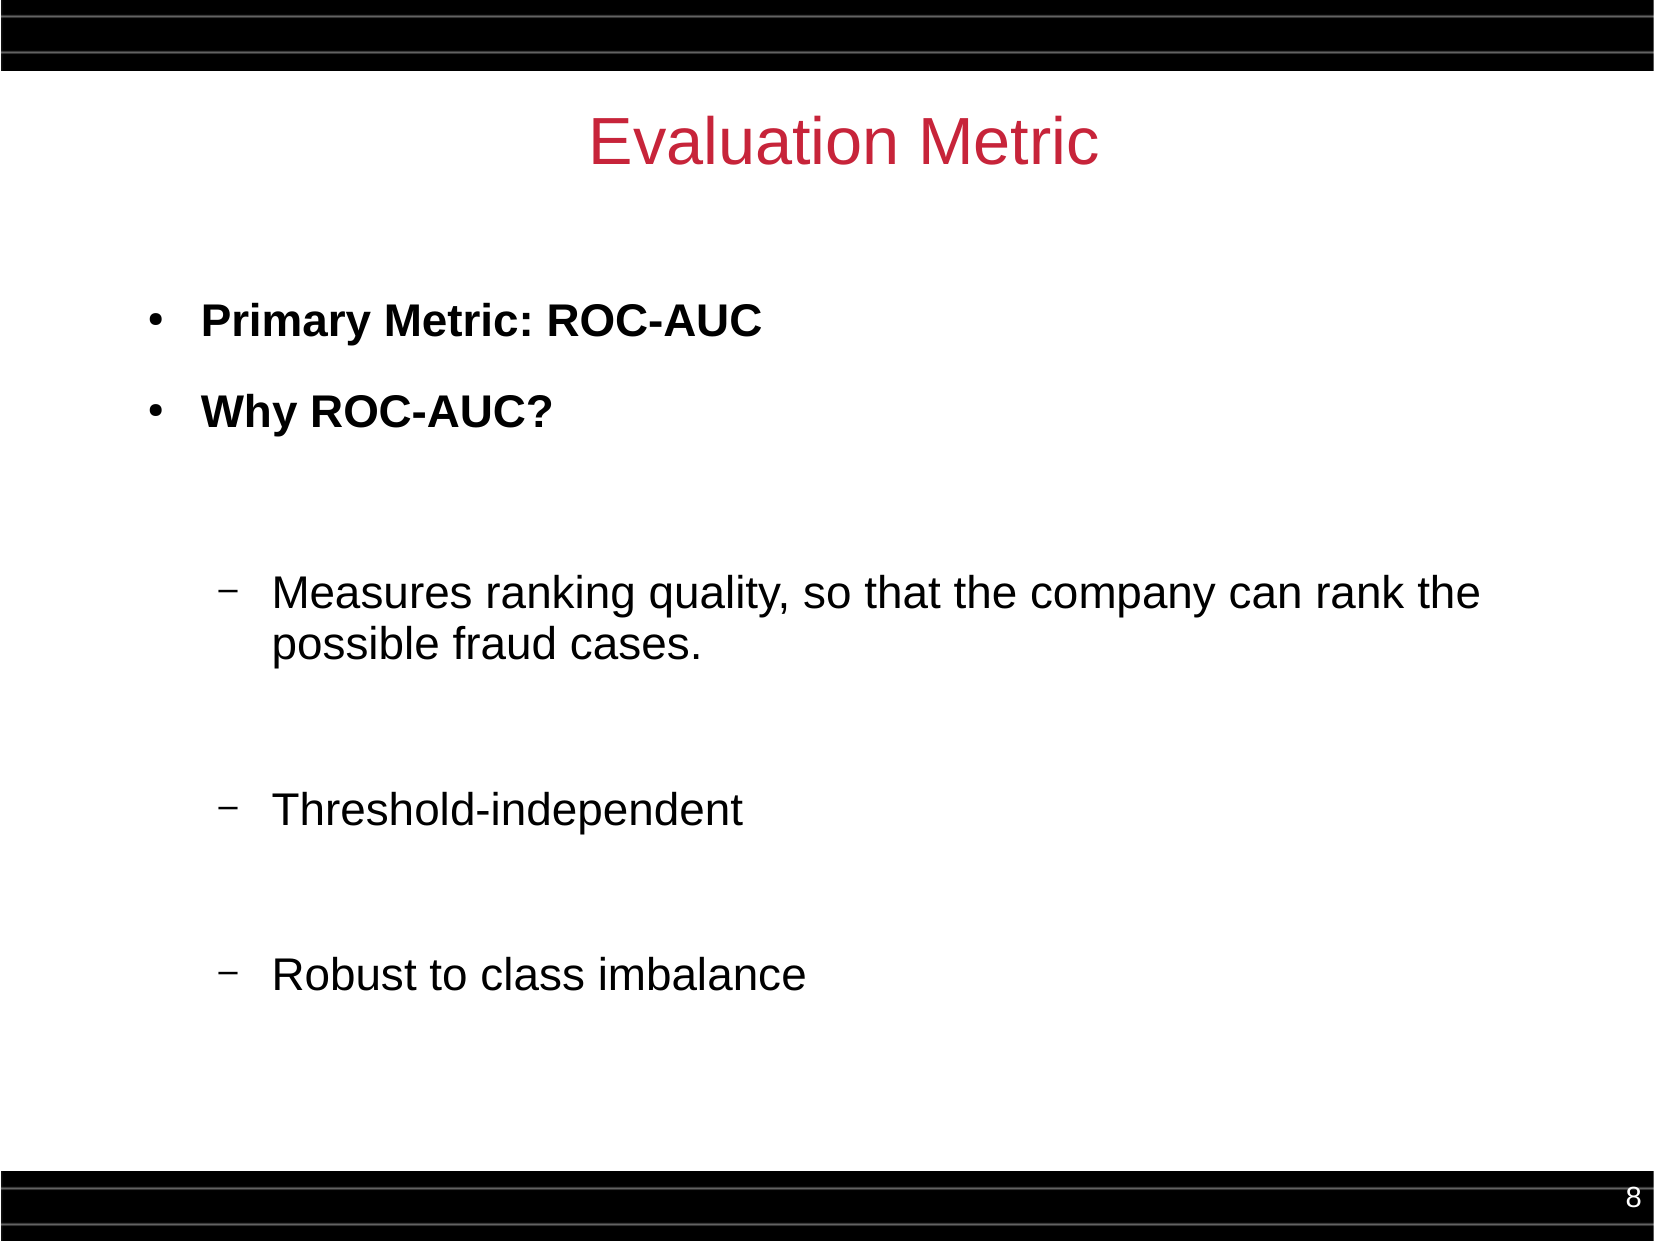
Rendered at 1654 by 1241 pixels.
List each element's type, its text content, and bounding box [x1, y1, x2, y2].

picture [1, 1171, 1654, 1241]
list Primary Metric: ROC-AUC Why ROC-AUC? Measures ranking quality, so that the company can rank the possible fraud cases. Threshold-independent Robust to class imbalance [129, 295, 1536, 1130]
title Evaluation Metric [141, 59, 1548, 225]
picture [1, 0, 1654, 71]
